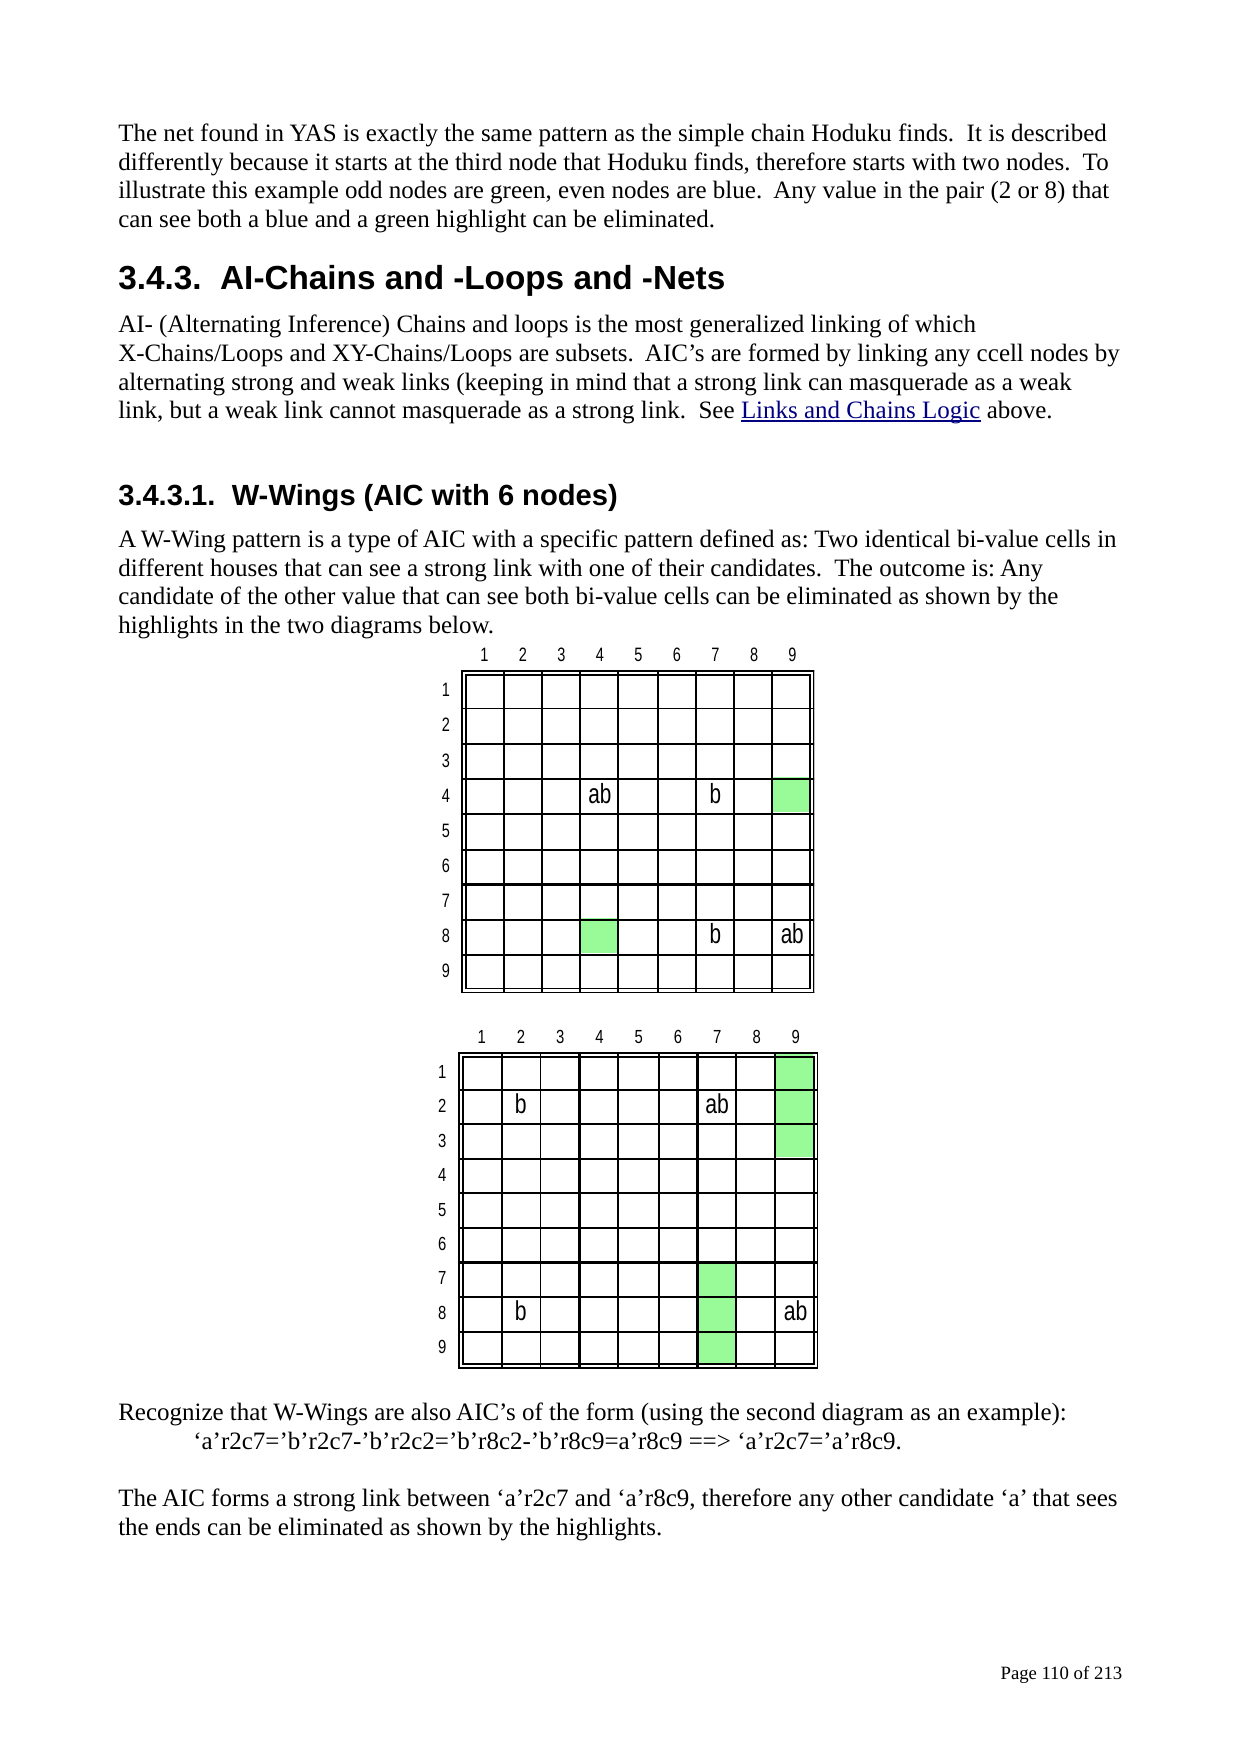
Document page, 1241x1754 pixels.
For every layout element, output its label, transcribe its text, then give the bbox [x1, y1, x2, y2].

text A W-Wing pattern is a type of AIC with a specific pattern defined as: Two identical bi-value cells in different houses that can see a strong link with one of their candidates. The outcome is: Any candidate of the other value that can see both bi-value cells can be eliminated as shown by the highlights in the two diagrams below. [118, 524, 1122, 639]
text ‘a’r2c7=’b’r2c7-’b’r2c2=’b’r8c2-’b’r8c9=a’r8c9 ==> ‘a’r2c7=’a’r8c9. [118, 1426, 1122, 1455]
subtitle W-Wings (AIC with 6 nodes) [118, 478, 1122, 511]
text Recognize that W-Wings are also AIC’s of the form (using the second diagram as an example): [118, 1397, 1122, 1426]
text The AIC forms a strong link between ‘a’r2c7 and ‘a’r8c9, therefore any other candidate ‘a’ that sees the ends can be eliminated as shown by the highlights. [118, 1483, 1122, 1541]
text AI- (Alternating Inference) Chains and loops is the most generalized linking of which X-Chains/Loops and XY-Chains/Loops are subsets. AIC’s are formed by linking any ccell nodes by alternating strong and weak links (keeping in mind that a strong link can masquerade as a weak link, but a weak link cannot masquerade as a strong link. See Links and Chains Logic above. [118, 309, 1122, 424]
subtitle AI-Chains and -Loops and -Nets [118, 258, 1122, 297]
text The net found in YAS is exactly the same pattern as the simple chain Hoduku finds. It is described differently because it starts at the third node that Hoduku finds, therefore starts with two nodes. To illustrate this example odd nodes are green, even nodes are blue. Any value in the pair (2 or 8) that can see both a blue and a green highlight can be eliminated. [118, 118, 1122, 233]
